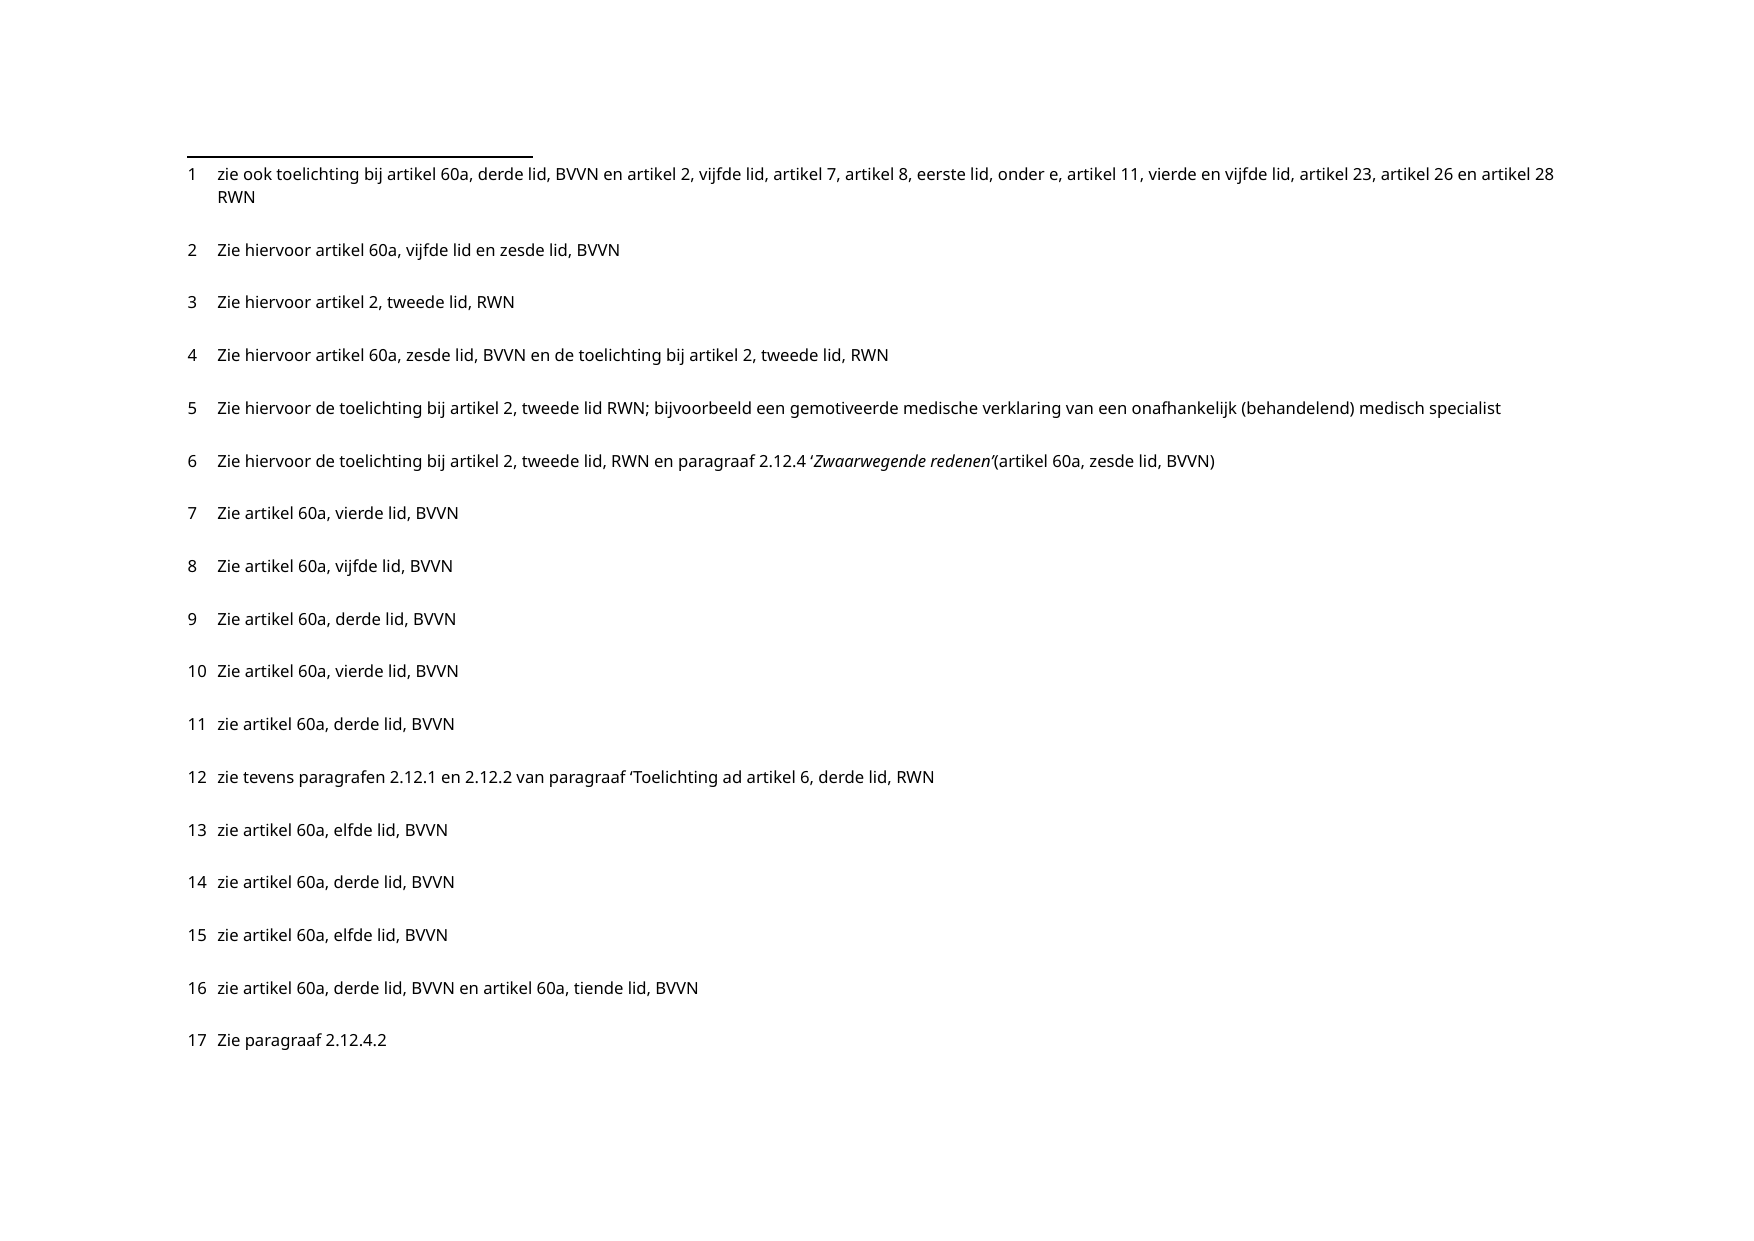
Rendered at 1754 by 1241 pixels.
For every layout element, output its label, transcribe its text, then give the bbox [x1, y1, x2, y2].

text Zie hiervoor artikel 60a, vijfde lid en zesde lid, BVVN [187, 238, 1566, 261]
text zie artikel 60a, derde lid, BVVN [187, 713, 1566, 735]
text zie artikel 60a, elfde lid, BVVN [187, 818, 1566, 841]
text Zie artikel 60a, vierde lid, BVVN [187, 502, 1566, 524]
text Zie hiervoor artikel 2, tweede lid, RWN [187, 291, 1566, 314]
text Zie artikel 60a, vierde lid, BVVN [187, 660, 1566, 683]
text zie artikel 60a, derde lid, BVVN en artikel 60a, tiende lid, BVVN [187, 976, 1566, 999]
text zie tevens paragrafen 2.12.1 en 2.12.2 van paragraaf ‘Toelichting ad artikel 6, derde lid, RWN [187, 765, 1566, 788]
text Zie hiervoor de toelichting bij artikel 2, tweede lid RWN; bijvoorbeeld een gemotiveerde medische verklaring van een onafhankelijk (behandelend) medisch specialist [187, 396, 1566, 419]
text zie artikel 60a, elfde lid, BVVN [187, 923, 1566, 946]
text Zie hiervoor de toelichting bij artikel 2, tweede lid, RWN en paragraaf 2.12.4 ‘Zwaarwegende redenen’(artikel 60a, zesde lid, BVVN) [187, 449, 1566, 472]
text Zie paragraaf 2.12.4.2 [187, 1029, 1566, 1052]
text Zie hiervoor artikel 60a, zesde lid, BVVN en de toelichting bij artikel 2, tweede lid, RWN [187, 344, 1566, 366]
text Zie artikel 60a, vijfde lid, BVVN [187, 554, 1566, 577]
text zie ook toelichting bij artikel 60a, derde lid, BVVN en artikel 2, vijfde lid, artikel 7, artikel 8, eerste lid, onder e, artikel 11, vierde en vijfde lid, artikel 23, artikel 26 en artikel 28 RWN [187, 163, 1566, 208]
text zie artikel 60a, derde lid, BVVN [187, 871, 1566, 893]
text Zie artikel 60a, derde lid, BVVN [187, 607, 1566, 630]
